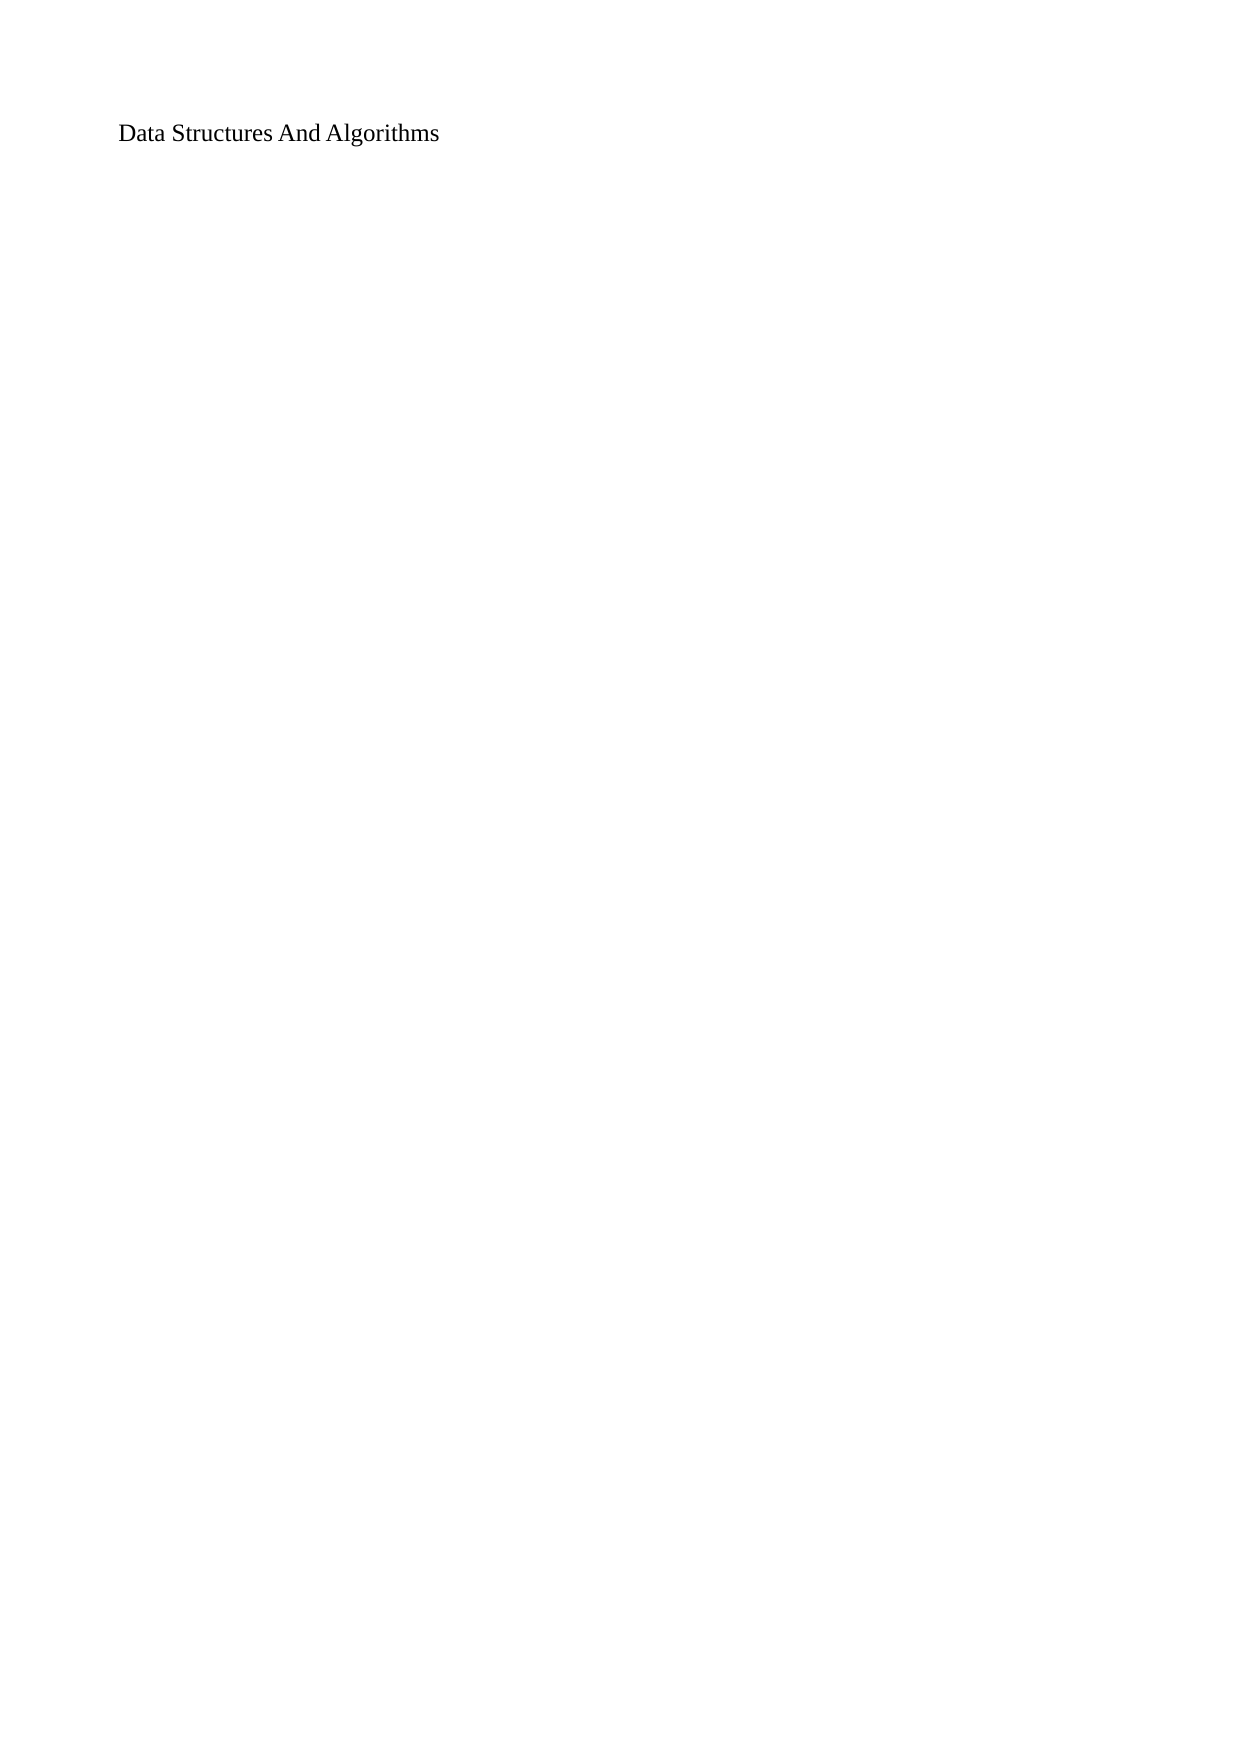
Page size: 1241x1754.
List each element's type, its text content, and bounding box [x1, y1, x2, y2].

text Data Structures And Algorithms [118, 118, 1122, 147]
